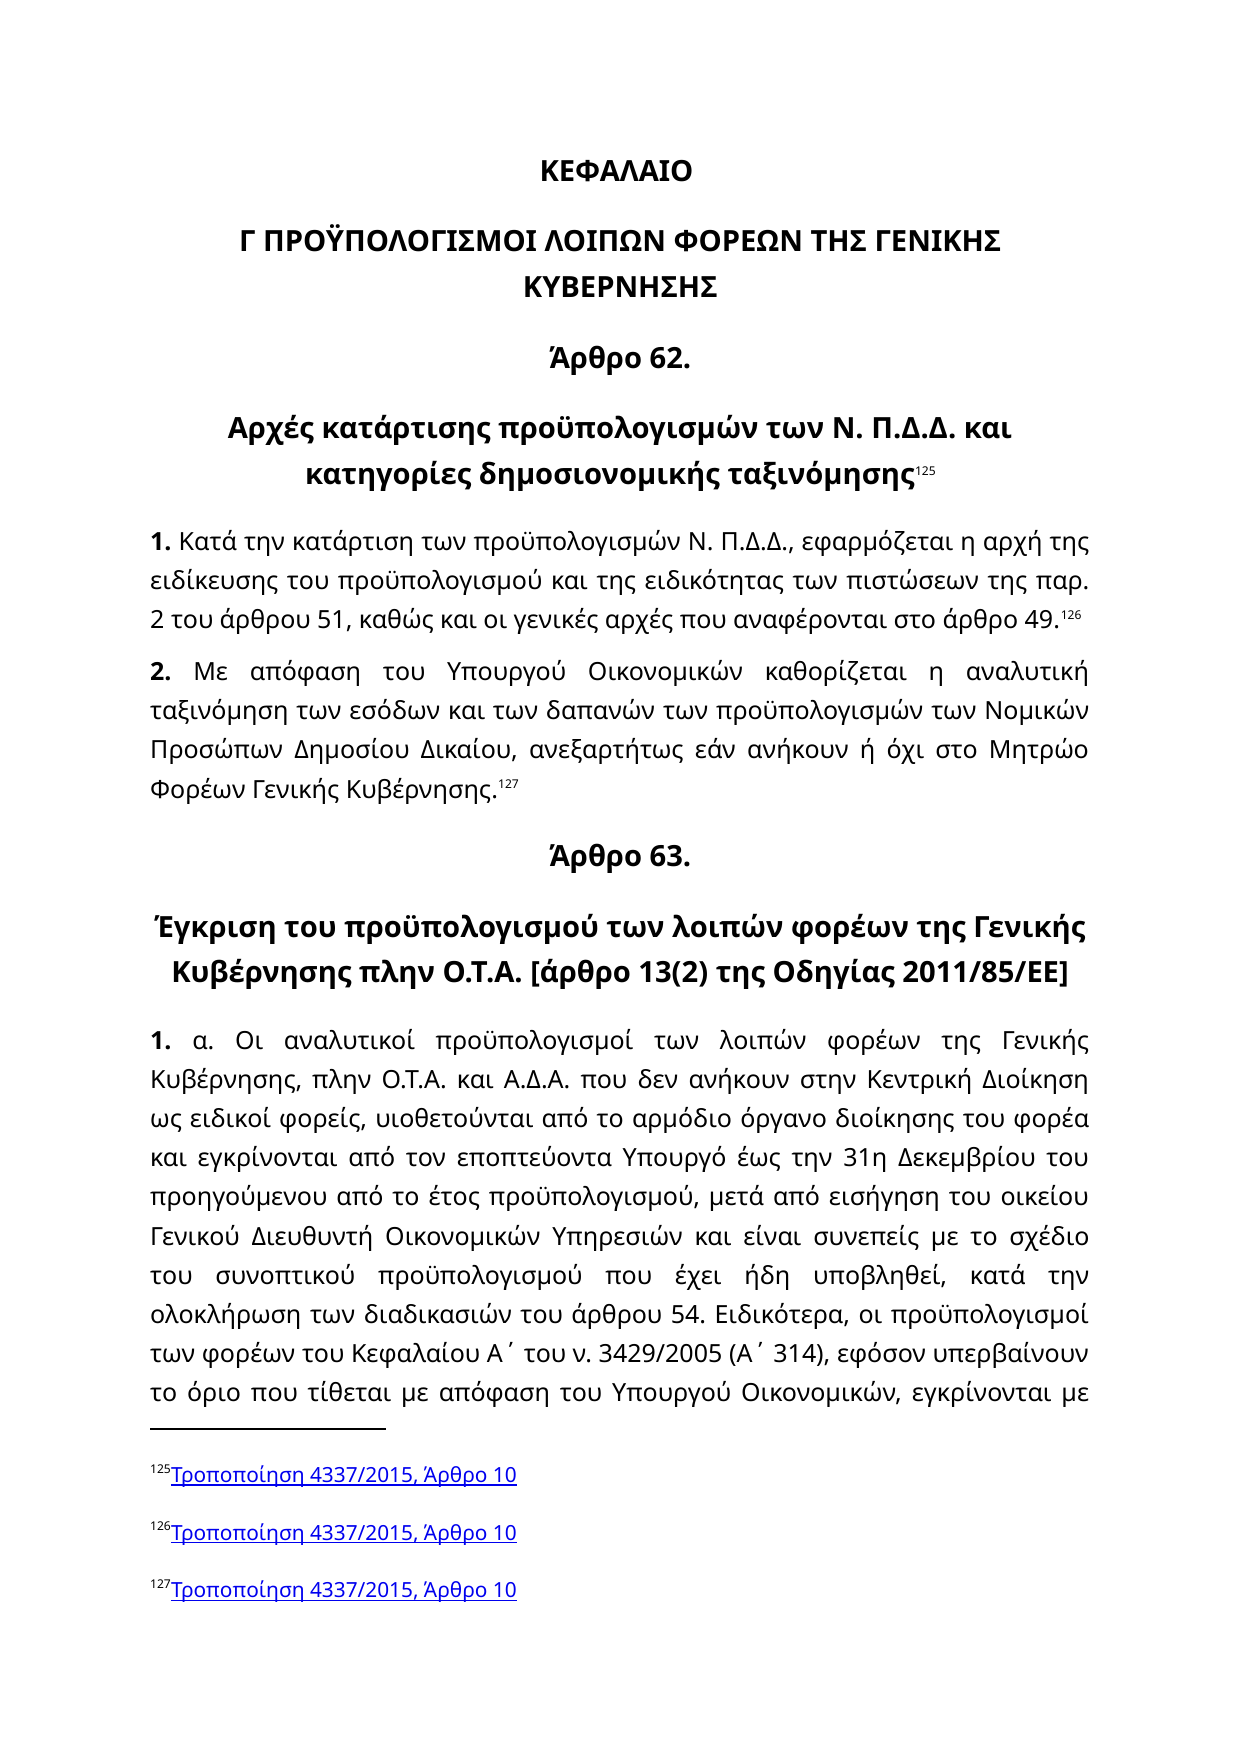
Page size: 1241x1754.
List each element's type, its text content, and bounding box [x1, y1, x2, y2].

text Τροποποίηση 4337/2015, Άρθρο 10 [150, 1576, 1090, 1604]
subtitle Αρχές κατάρτισης προϋπολογισμών των Ν. Π.Δ.Δ. και κατηγορίες δημοσιονομικής ταξινόμησης [150, 407, 1090, 493]
text 2. Με απόφαση του Υπουργού Οικονομικών καθορίζεται η αναλυτική ταξινόμηση των εσόδων και των δαπανών των προϋπολογισμών των Νομικών Προσώπων Δημοσίου Δικαίου, ανεξαρτήτως εάν ανήκουν ή όχι στο Μητρώο Φορέων Γενικής Κυβέρνησης. [150, 654, 1090, 805]
subtitle ΚΕΦΑΛΑΙΟ [150, 150, 1090, 190]
text Τροποποίηση 4337/2015, Άρθρο 10 [150, 1460, 1090, 1489]
text Τροποποίηση 4337/2015, Άρθρο 10 [150, 1518, 1090, 1546]
subtitle Άρθρο 63. [150, 835, 1090, 875]
subtitle Έγκριση του προϋπολογισμού των λοιπών φορέων της Γενικής Κυβέρνησης πλην Ο.Τ.Α. [άρθρο 13(2) της Οδηγίας 2011/85/ΕΕ] [150, 906, 1090, 991]
subtitle Γ ΠΡΟΫΠΟΛΟΓΙΣΜΟΙ ΛΟΙΠΩΝ ΦΟΡΕΩΝ ΤΗΣ ΓΕΝΙΚΗΣ ΚΥΒΕΡΝΗΣΗΣ [150, 221, 1090, 306]
subtitle Άρθρο 62. [150, 337, 1090, 377]
text 1. α. Οι αναλυτικοί προϋπολογισµοί των λοιπών φορέων της Γενικής Κυβέρνησης, πλην Ο.Τ.Α. και Α.Δ.Α. που δεν ανήκουν στην Κεντρική Διοίκηση ως ειδικοί φορείς, υιοθετούνται από το αρµόδιο όργανο διοίκησης του φορέα και εγκρίνονται από τον εποπτεύοντα Υπουργό έως την 31η Δεκεµβρίου του προηγούµενου από το έτος προϋπολογισµού, µετά από εισήγηση του οικείου Γενικού Διευθυντή Οικονοµικών Υπηρεσιών και είναι συνεπείς µε το σχέδιο του συνοπτικού προϋπολογισµού που έχει ήδη υποβληθεί, κατά την ολοκλήρωση των διαδικασιών του άρθρου 54. Ειδικότερα, οι προϋπολογισµοί των φορέων του Κεφαλαίου Α΄ του ν. 3429/2005 (Α΄ 314), εφόσον υπερβαίνουν το όριο που τίθεται µε απόφαση του Υπουργού Οικονοµικών, εγκρίνονται µε [150, 1022, 1090, 1409]
text 1. Κατά την κατάρτιση των προϋπολογισμών Ν. Π.Δ.Δ., εφαρμόζεται η αρχή της ειδίκευσης του προϋπολογισμού και της ειδικότητας των πιστώσεων της παρ. 2 του άρθρου 51, καθώς και οι γενικές αρχές που αναφέρονται στο άρθρο 49. [150, 524, 1090, 636]
